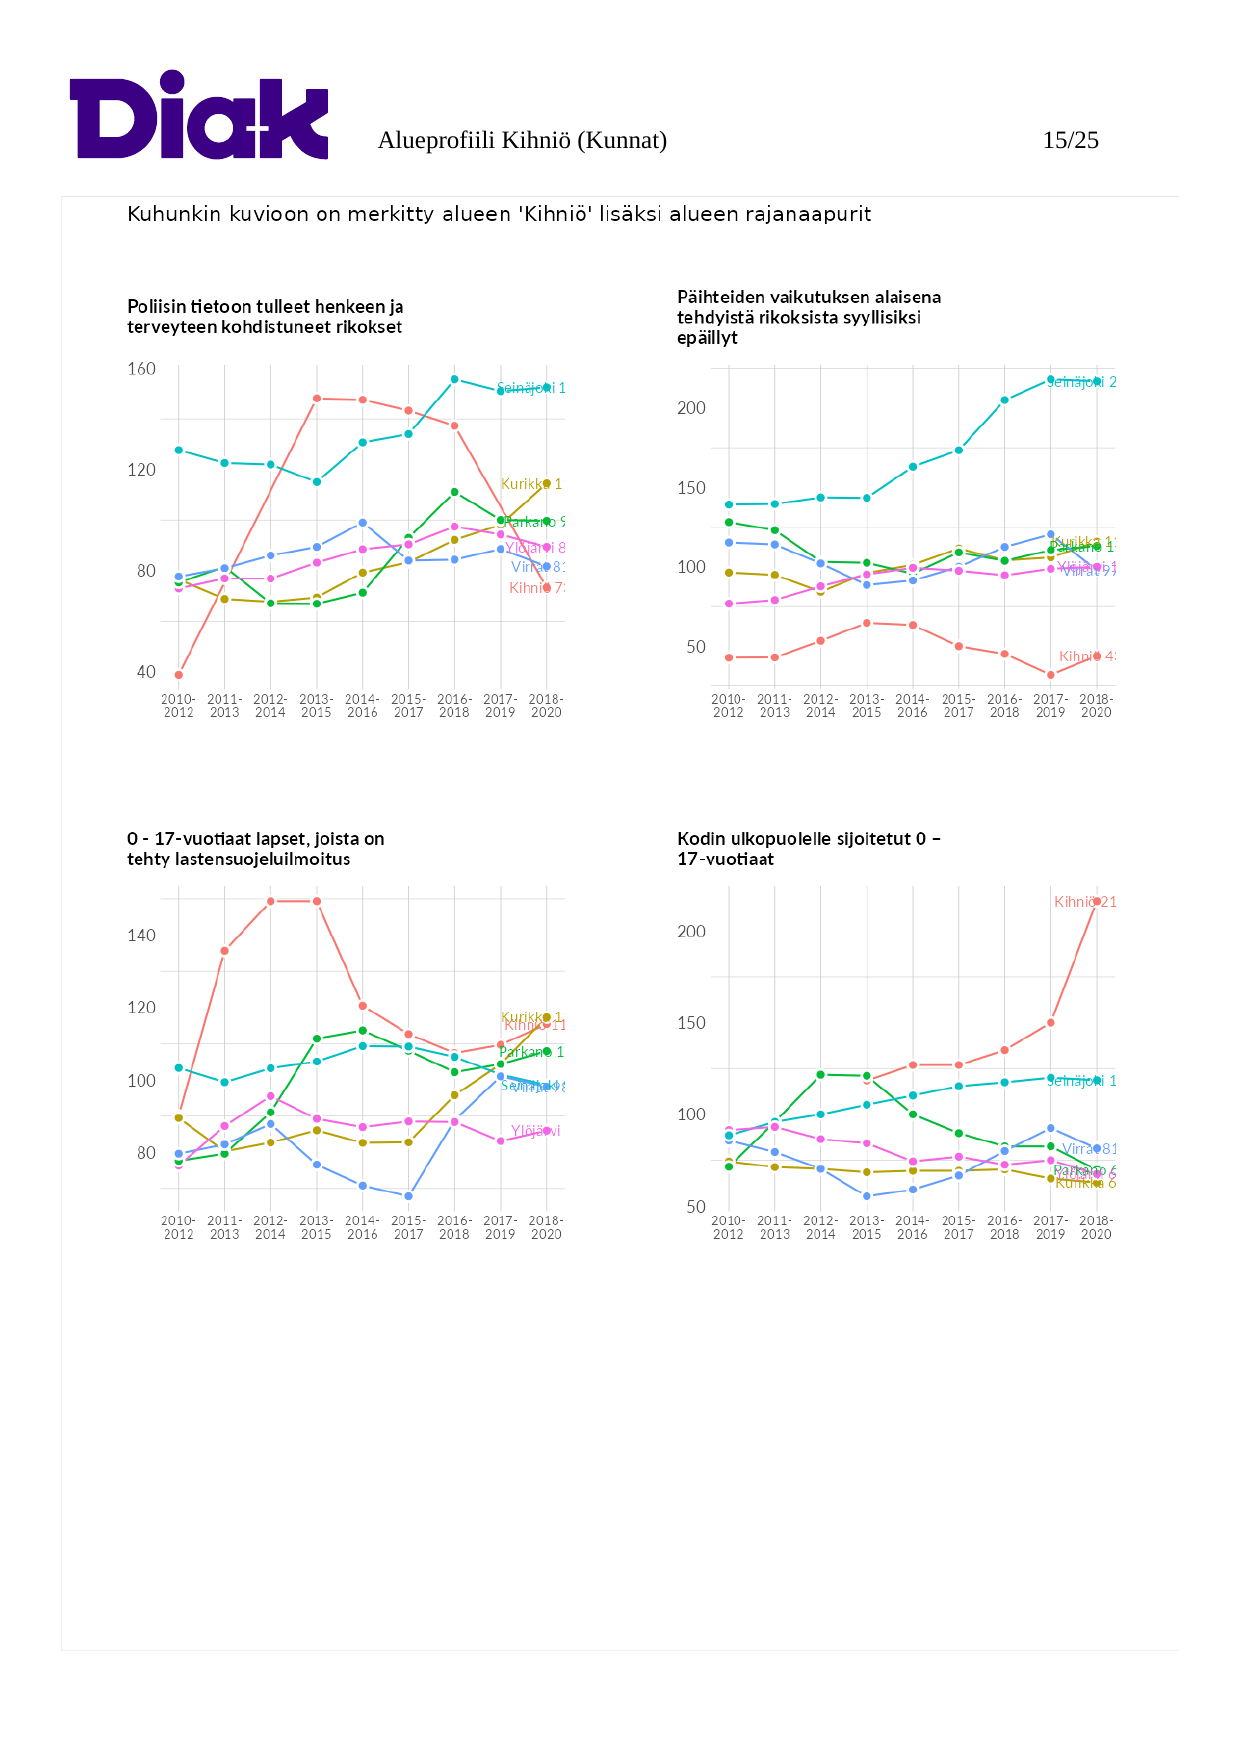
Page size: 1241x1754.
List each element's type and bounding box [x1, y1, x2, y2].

picture [61, 196, 1179, 1651]
